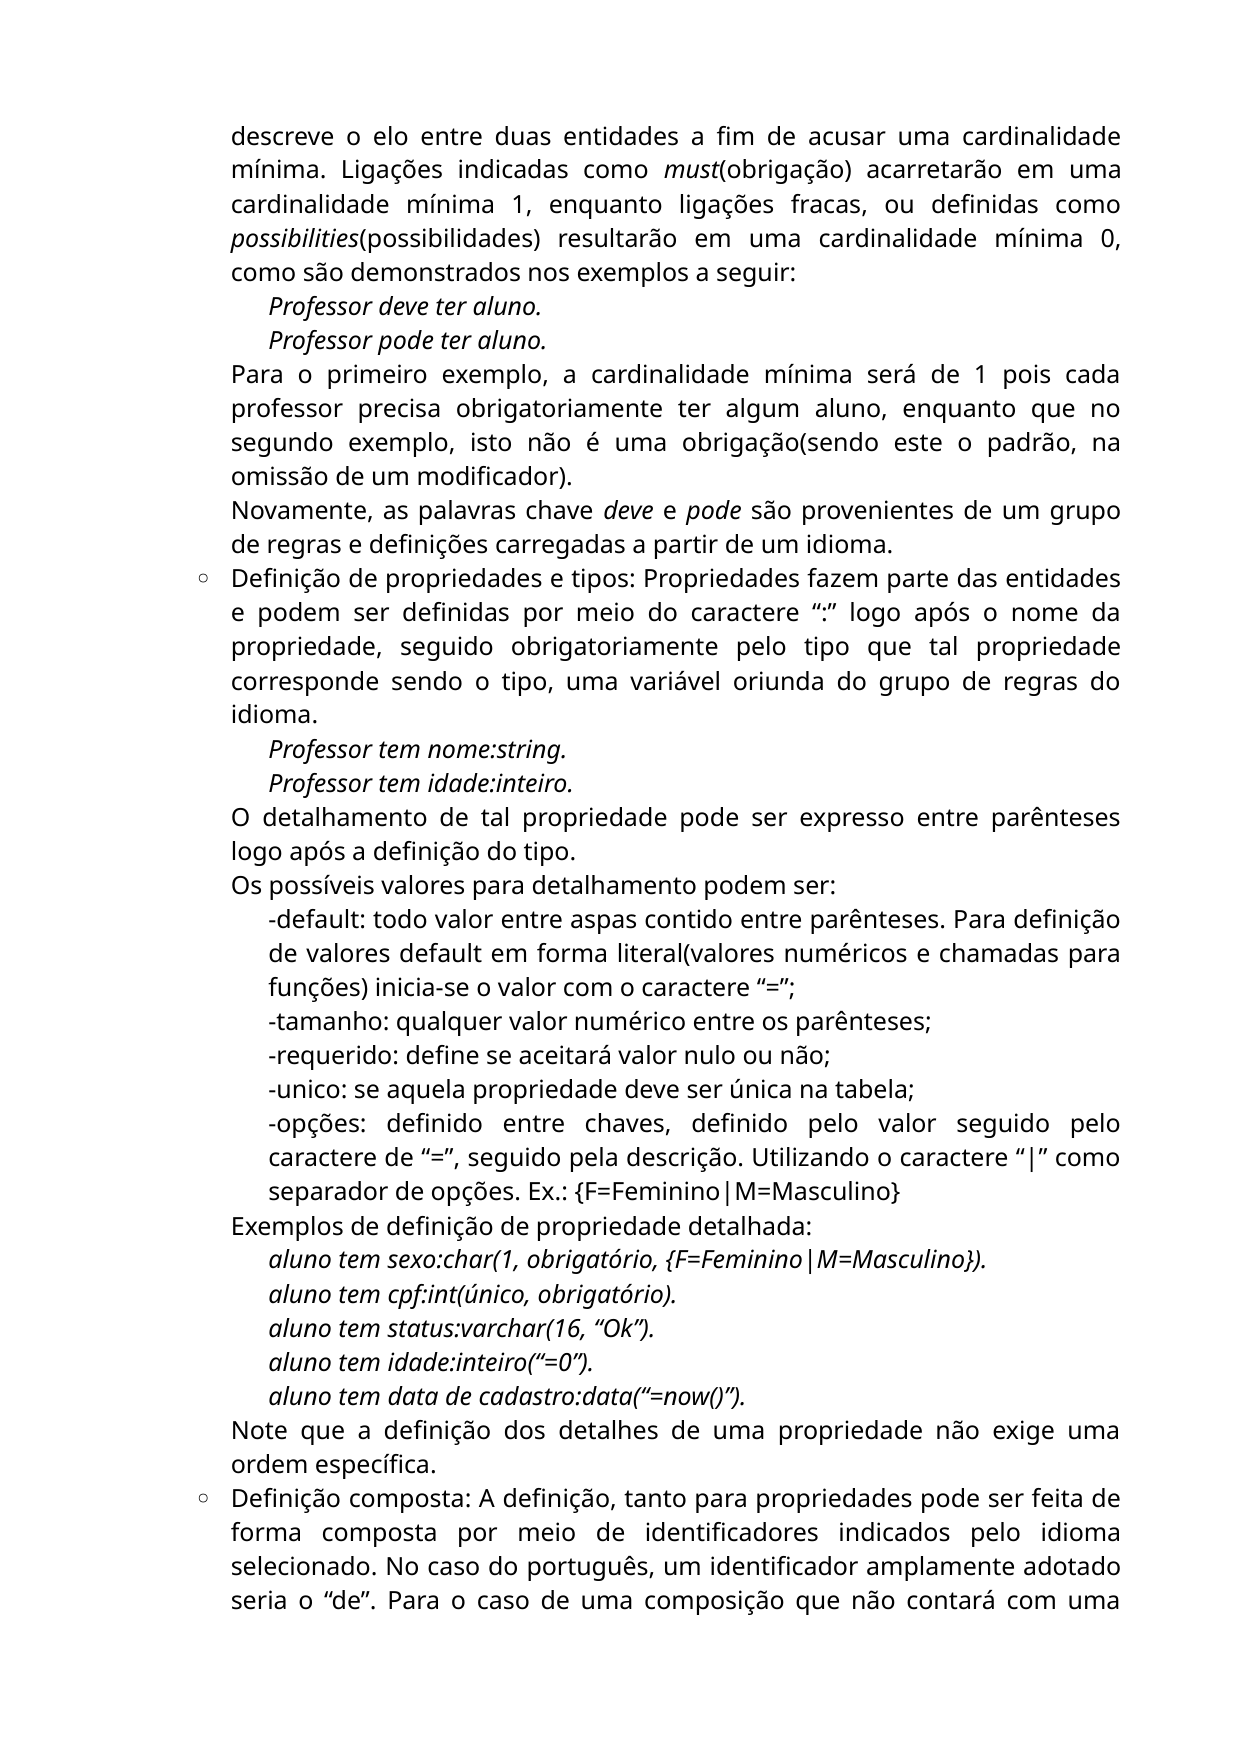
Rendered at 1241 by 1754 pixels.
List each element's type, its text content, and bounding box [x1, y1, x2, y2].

list Professor tem idade:inteiro. [231, 765, 1122, 799]
list -tamanho: qualquer valor numérico entre os parênteses; [231, 1004, 1122, 1038]
list O detalhamento de tal propriedade pode ser expresso entre parênteses logo após a definição do tipo. [193, 799, 1122, 867]
list aluno tem data de cadastro:data(“=now()”). [231, 1378, 1122, 1412]
list aluno tem sexo:char(1, obrigatório, {F=Feminino|M=Masculino}). [231, 1242, 1122, 1276]
list Professor pode ter aluno. [231, 322, 1122, 357]
list aluno tem cpf:int(único, obrigatório). [231, 1276, 1122, 1310]
list Definição composta: A definição, tanto para propriedades pode ser feita de forma composta por meio de identificadores indicados pelo idioma selecionado. No caso do português, um identificador amplamente adotado seria o “de”. Para o caso de uma composição que não contará com uma [193, 1481, 1122, 1617]
list descreve o elo entre duas entidades a fim de acusar uma cardinalidade mínima. Ligações indicadas como must(obrigação) acarretarão em uma cardinalidade mínima 1, enquanto ligações fracas, ou definidas como possibilities(possibilidades) resultarão em uma cardinalidade mínima 0, como são demonstrados nos exemplos a seguir: [193, 118, 1122, 288]
list Definição de propriedades e tipos: Propriedades fazem parte das entidades e podem ser definidas por meio do caractere “:” logo após o nome da propriedade, seguido obrigatoriamente pelo tipo que tal propriedade corresponde sendo o tipo, uma variável oriunda do grupo de regras do idioma. [193, 561, 1122, 731]
list Professor deve ter aluno. [231, 288, 1122, 322]
list Para o primeiro exemplo, a cardinalidade mínima será de 1 pois cada professor precisa obrigatoriamente ter algum aluno, enquanto que no segundo exemplo, isto não é uma obrigação(sendo este o padrão, na omissão de um modificador). [193, 357, 1122, 493]
list Professor tem nome:string. [231, 731, 1122, 765]
list Note que a definição dos detalhes de uma propriedade não exige uma ordem específica. [193, 1412, 1122, 1481]
list Novamente, as palavras chave deve e pode são provenientes de um grupo de regras e definições carregadas a partir de um idioma. [193, 493, 1122, 561]
list -default: todo valor entre aspas contido entre parênteses. Para definição de valores default em forma literal(valores numéricos e chamadas para funções) inicia-se o valor com o caractere “=”; [231, 902, 1122, 1004]
list aluno tem status:varchar(16, “Ok”). [231, 1310, 1122, 1344]
list -requerido: define se aceitará valor nulo ou não; [231, 1038, 1122, 1072]
list Exemplos de definição de propriedade detalhada: [193, 1208, 1122, 1242]
list aluno tem idade:inteiro(“=0”). [231, 1344, 1122, 1378]
list Os possíveis valores para detalhamento podem ser: [193, 867, 1122, 902]
list -opções: definido entre chaves, definido pelo valor seguido pelo caractere de “=”, seguido pela descrição. Utilizando o caractere “|” como separador de opções. Ex.: {F=Feminino|M=Masculino} [231, 1106, 1122, 1208]
list -unico: se aquela propriedade deve ser única na tabela; [231, 1072, 1122, 1106]
